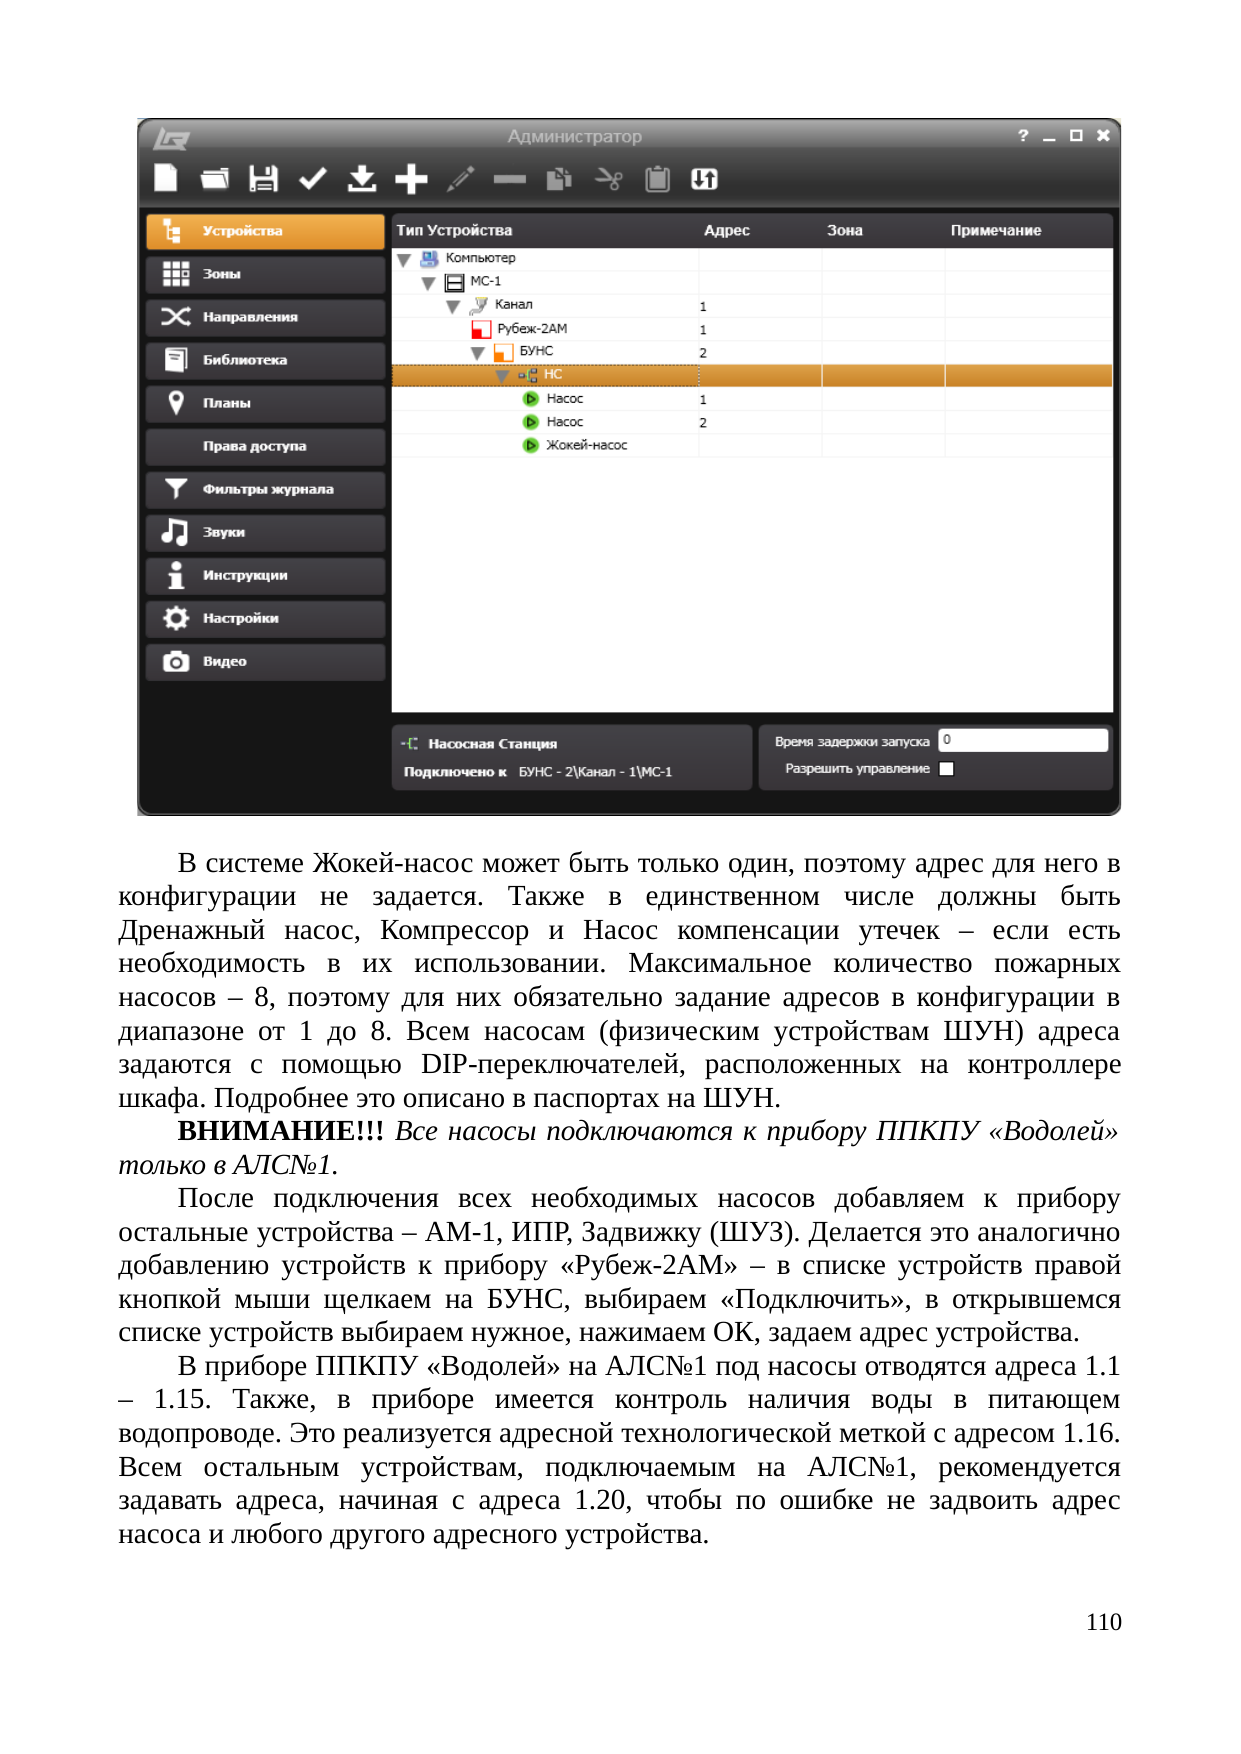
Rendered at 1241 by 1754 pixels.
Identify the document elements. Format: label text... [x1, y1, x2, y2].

text ВНИМАНИЕ!!! Все насосы подключаются к прибору ППКПУ «Водолей» только в АЛС№1. [118, 1113, 1122, 1180]
text После подключения всех необходимых насосов добавляем к прибору остальные устройства – АМ-1, ИПР, Задвижку (ШУЗ). Делается это аналогично добавлению устройств к прибору «Рубеж-2АМ» – в списке устройств правой кнопкой мыши щелкаем на БУНС, выбираем «Подключить», в открывшемся списке устройств выбираем нужное, нажимаем ОК, задаем адрес устройства. [118, 1180, 1122, 1348]
text В приборе ППКПУ «Водолей» на АЛС№1 под насосы отводятся адреса 1.1 – 1.15. Также, в приборе имеется контроль наличия воды в питающем водопроводе. Это реализуется адресной технологической меткой с адресом 1.16. Всем остальным устройствам, подключаемым на АЛС№1, рекомендуется задавать адреса, начиная с адреса 1.20, чтобы по ошибке не задвоить адрес насоса и любого другого адресного устройства. [118, 1348, 1122, 1549]
text В системе Жокей-насос может быть только один, поэтому адрес для него в конфигурации не задается. Также в единственном числе должны быть Дренажный насос, Компрессор и Насос компенсации утечек – если есть необходимость в их использовании. Максимальное количество пожарных насосов – 8, поэтому для них обязательно задание адресов в конфигурации в диапазоне от 1 до 8. Всем насосам (физическим устройствам ШУН) адреса задаются с помощью DIP-переключателей, расположенных на контроллере шкафа. Подробнее это описано в паспортах на ШУН. [118, 816, 1122, 1113]
picture [137, 118, 1122, 816]
